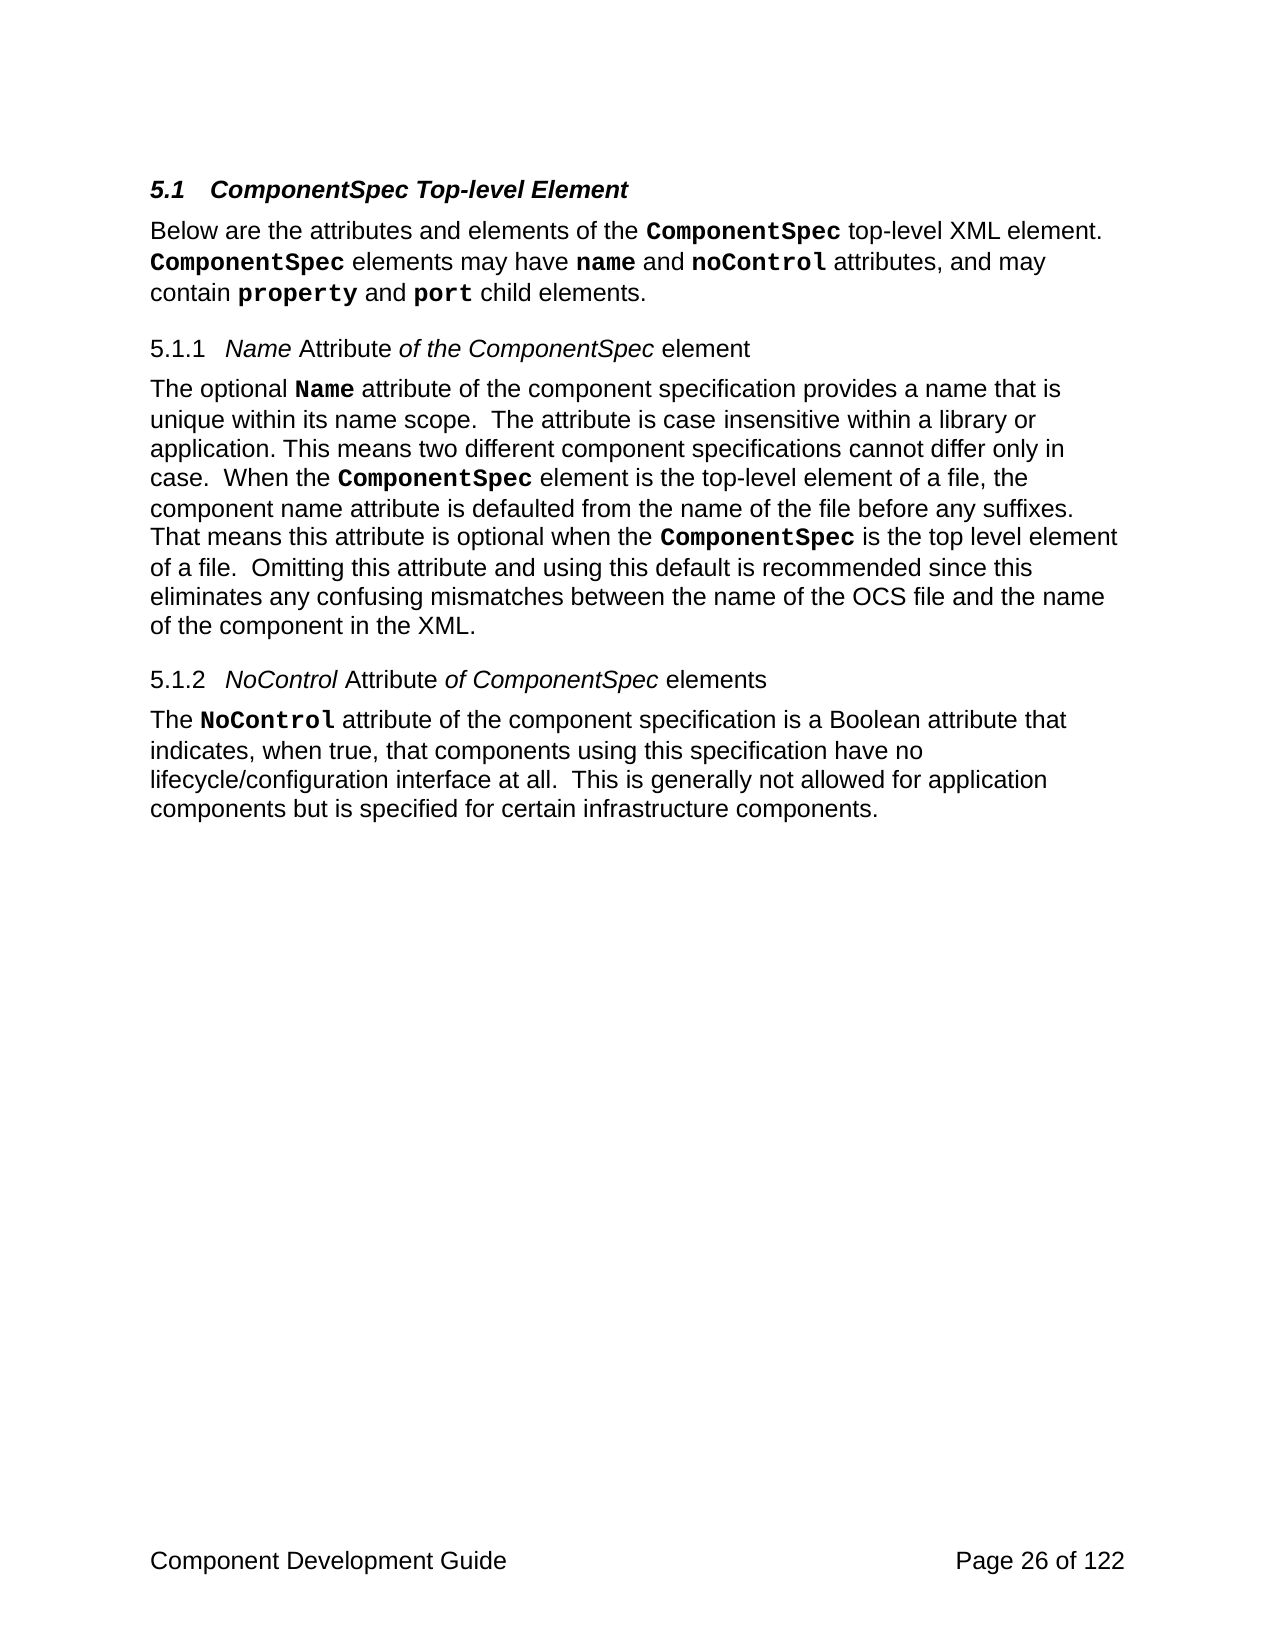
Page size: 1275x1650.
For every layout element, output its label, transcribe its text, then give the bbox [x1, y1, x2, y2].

text The optional Name attribute of the component specification provides a name that is unique within its name scope. The attribute is case insensitive within a library or application. This means two different component specifications cannot differ only in case. When the ComponentSpec element is the top-level element of a file, the component name attribute is defaulted from the name of the file before any suffixes. That means this attribute is optional when the ComponentSpec is the top level element of a file. Omitting this attribute and using this default is recommended since this eliminates any confusing mismatches between the name of the OCS file and the name of the component in the XML. [150, 374, 1125, 639]
subtitle ComponentSpec Top-level Element [150, 175, 1125, 204]
subtitle NoControl Attribute of ComponentSpec elements [150, 664, 1125, 693]
text Below are the attributes and elements of the ComponentSpec top-level XML element. ComponentSpec elements may have name and noControl attributes, and may contain property and port child elements. [150, 216, 1125, 308]
subtitle Name Attribute of the ComponentSpec element [150, 333, 1125, 362]
text The NoControl attribute of the component specification is a Boolean attribute that indicates, when true, that components using this specification have no lifecycle/configuration interface at all. This is generally not allowed for application components but is specified for certain infrastructure components. [150, 705, 1125, 822]
